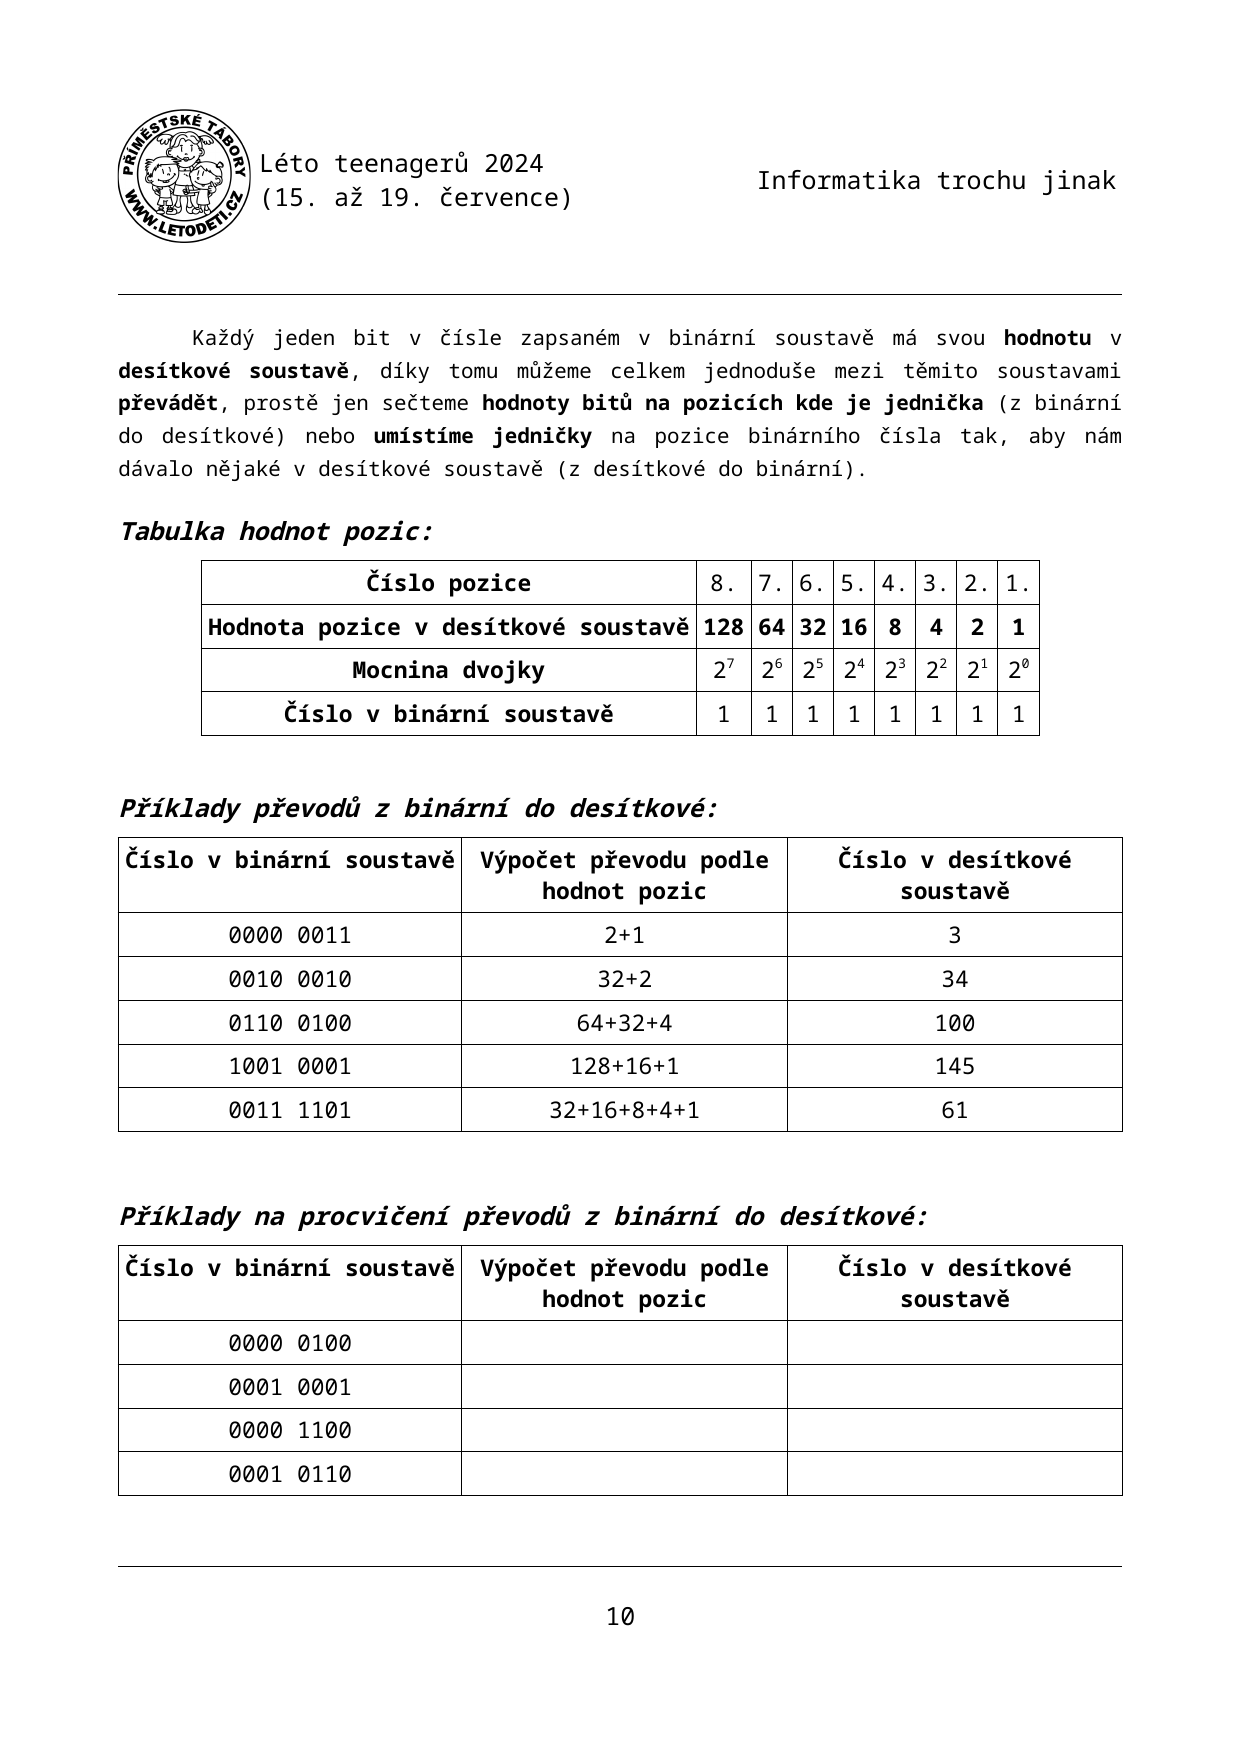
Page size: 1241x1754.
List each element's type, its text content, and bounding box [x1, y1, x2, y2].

table_header 1. [998, 561, 1039, 604]
table_cell 64+32+4 [462, 1001, 787, 1043]
table_cell 21 [957, 649, 997, 691]
table_cell 32+2 [462, 957, 787, 1000]
table_header Číslo v desítkové soustavě [788, 838, 1122, 912]
table_header 8. [697, 561, 751, 604]
table_cell 25 [793, 649, 833, 691]
table_cell 26 [752, 649, 792, 691]
table_cell 24 [834, 649, 874, 691]
table_header 2. [957, 561, 997, 604]
table_cell [788, 1452, 1122, 1495]
table_cell 0011 1101 [119, 1088, 461, 1131]
table_cell 0000 0011 [119, 913, 461, 956]
table_header 3. [916, 561, 956, 604]
table_cell Hodnota pozice v desítkové soustavě [202, 605, 696, 647]
table_cell 8 [875, 605, 915, 647]
table_cell Číslo v binární soustavě [202, 692, 696, 735]
table_cell 0110 0100 [119, 1001, 461, 1043]
table_header Číslo pozice [202, 561, 696, 604]
table_cell 1 [875, 692, 915, 735]
table_cell 20 [998, 649, 1039, 691]
table_cell 16 [834, 605, 874, 647]
table_cell 1001 0001 [119, 1045, 461, 1087]
table_header Výpočet převodu podle hodnot pozic [462, 838, 787, 912]
table_cell 32+16+8+4+1 [462, 1088, 787, 1131]
table_cell [462, 1452, 787, 1495]
table_cell [788, 1365, 1122, 1407]
table_cell 1 [957, 692, 997, 735]
table_cell 1 [697, 692, 751, 735]
table_header Číslo v binární soustavě [119, 838, 461, 912]
table_cell 61 [788, 1088, 1122, 1131]
table_cell 145 [788, 1045, 1122, 1087]
table_cell [788, 1321, 1122, 1364]
table_cell 2+1 [462, 913, 787, 956]
table_cell [788, 1409, 1122, 1451]
table_cell 128 [697, 605, 751, 647]
table_cell 4 [916, 605, 956, 647]
text Každý jeden bit v čísle zapsaném v binární soustavě má svou hodnotu v desítkové soustavě, díky tomu můžeme celkem jednoduše mezi těmito soustavami převádět, prostě jen sečteme hodnoty bitů na pozicích kde je jednička (z binární do desítkové) nebo umístíme jedničky na pozice binárního čísla tak, aby nám dávalo nějaké v desítkové soustavě (z desítkové do binární). [118, 323, 1122, 482]
table_header Číslo v desítkové soustavě [788, 1246, 1122, 1320]
text Tabulka hodnot pozic: [118, 513, 1122, 547]
table_cell 1 [998, 692, 1039, 735]
text Příklady převodů z binární do desítkové: [118, 791, 1122, 825]
table_cell 0001 0001 [119, 1365, 461, 1407]
table_cell 1 [793, 692, 833, 735]
table_cell 1 [916, 692, 956, 735]
table_cell 3 [788, 913, 1122, 956]
text Příklady na procvičení převodů z binární do desítkové: [118, 1198, 1122, 1232]
table_header 7. [752, 561, 792, 604]
table_header 6. [793, 561, 833, 604]
table_header 4. [875, 561, 915, 604]
table_cell 32 [793, 605, 833, 647]
table_header 5. [834, 561, 874, 604]
table_cell 2 [957, 605, 997, 647]
table_cell 0010 0010 [119, 957, 461, 1000]
table_cell 0000 1100 [119, 1409, 461, 1451]
table_cell 34 [788, 957, 1122, 1000]
table_cell 23 [875, 649, 915, 691]
table_header Výpočet převodu podle hodnot pozic [462, 1246, 787, 1320]
table_cell [462, 1321, 787, 1364]
table_cell [462, 1365, 787, 1407]
table_cell 1 [834, 692, 874, 735]
table_cell 0000 0100 [119, 1321, 461, 1364]
table_cell 1 [752, 692, 792, 735]
table_cell 27 [697, 649, 751, 691]
table_cell 22 [916, 649, 956, 691]
table_cell 100 [788, 1001, 1122, 1043]
table_cell Mocnina dvojky [202, 649, 696, 691]
table_cell [462, 1409, 787, 1451]
table_cell 0001 0110 [119, 1452, 461, 1495]
table_header Číslo v binární soustavě [119, 1246, 461, 1320]
table_cell 128+16+1 [462, 1045, 787, 1087]
table_cell 64 [752, 605, 792, 647]
table_cell 1 [998, 605, 1039, 647]
picture [117, 107, 251, 243]
